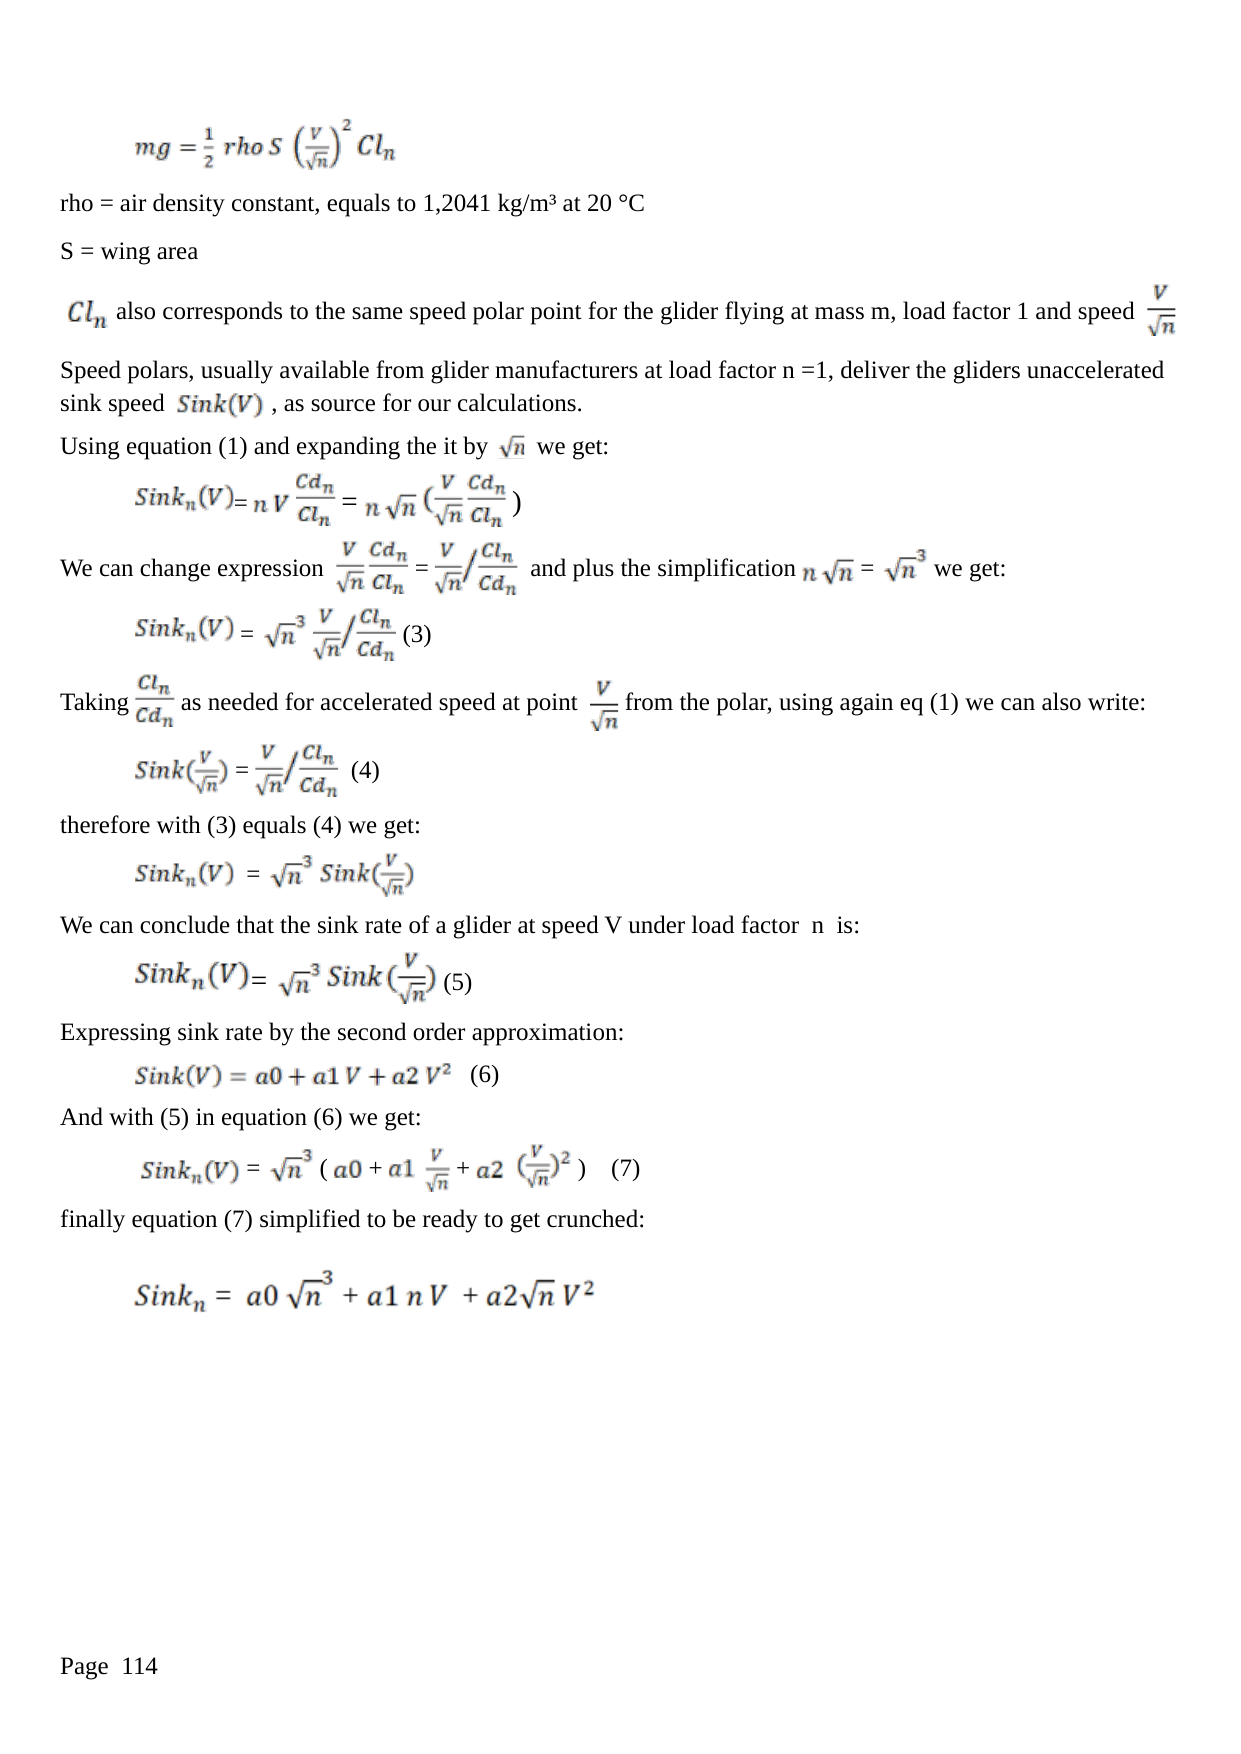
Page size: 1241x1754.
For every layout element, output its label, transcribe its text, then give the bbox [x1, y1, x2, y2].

picture [67, 293, 116, 328]
picture [802, 552, 854, 586]
text = [60, 753, 255, 790]
picture [135, 483, 234, 512]
picture [135, 118, 397, 170]
picture [135, 860, 234, 888]
text We can change expression [60, 540, 336, 594]
picture [260, 611, 307, 649]
picture [135, 956, 251, 991]
picture [365, 487, 417, 521]
picture [253, 488, 290, 517]
text S = wing area [60, 236, 1207, 265]
text ) [506, 473, 1207, 527]
picture [274, 960, 322, 998]
picture [320, 852, 415, 897]
text (4) [339, 744, 1207, 797]
picture [135, 673, 175, 727]
text Speed polars, usually available from glider manufacturers at load factor n =1, deliver the gliders unaccelerated sink speed , as source for our calculations. [60, 355, 1207, 418]
picture [422, 473, 506, 527]
text therefore with (3) equals (4) we get: [60, 810, 1207, 838]
text (3) [396, 607, 1207, 660]
picture [327, 952, 437, 1004]
picture [336, 540, 409, 594]
picture [135, 1059, 452, 1089]
picture [880, 545, 928, 583]
text Expressing sink rate by the second order approximation: [60, 1017, 1207, 1046]
picture [1147, 283, 1176, 336]
text Taking as needed for accelerated speed at point from the polar, using again eq (1) we can also write: [60, 684, 1207, 721]
text also corresponds to the same speed polar point for the glider flying at mass m, load factor 1 and speed [60, 294, 1147, 331]
text = ( + + ) (7) [60, 1150, 1207, 1188]
picture [141, 1156, 240, 1185]
text We can conclude that the sink rate of a glider at speed V under load factor n is: [60, 910, 1207, 939]
text [60, 1059, 135, 1089]
picture [388, 1147, 450, 1192]
text (6) [452, 1059, 1207, 1089]
text Using equation (1) and expanding the it by we get: [60, 431, 1207, 460]
picture [266, 851, 314, 889]
picture [255, 743, 339, 797]
text (5) [437, 952, 1207, 1003]
text = [60, 616, 313, 654]
picture [590, 679, 619, 731]
picture [498, 432, 525, 459]
text rho = air density constant, equals to 1,2041 kg/m³ at 20 °C [60, 188, 1207, 217]
text = [60, 952, 327, 1003]
picture [124, 1258, 638, 1328]
picture [266, 1145, 314, 1183]
text = = [60, 481, 422, 524]
picture [476, 1155, 511, 1183]
text finally equation (7) simplified to be ready to get crunched: [60, 1204, 1207, 1233]
picture [333, 1154, 363, 1183]
picture [296, 472, 342, 526]
picture [135, 614, 234, 643]
picture [434, 541, 518, 595]
text = [60, 851, 1207, 897]
picture [135, 749, 229, 794]
text = and plus the simplification = we get: [409, 550, 1207, 588]
text And with (5) in equation (6) we get: [60, 1102, 1207, 1131]
picture [313, 607, 396, 661]
picture [177, 390, 265, 419]
picture [516, 1143, 572, 1188]
